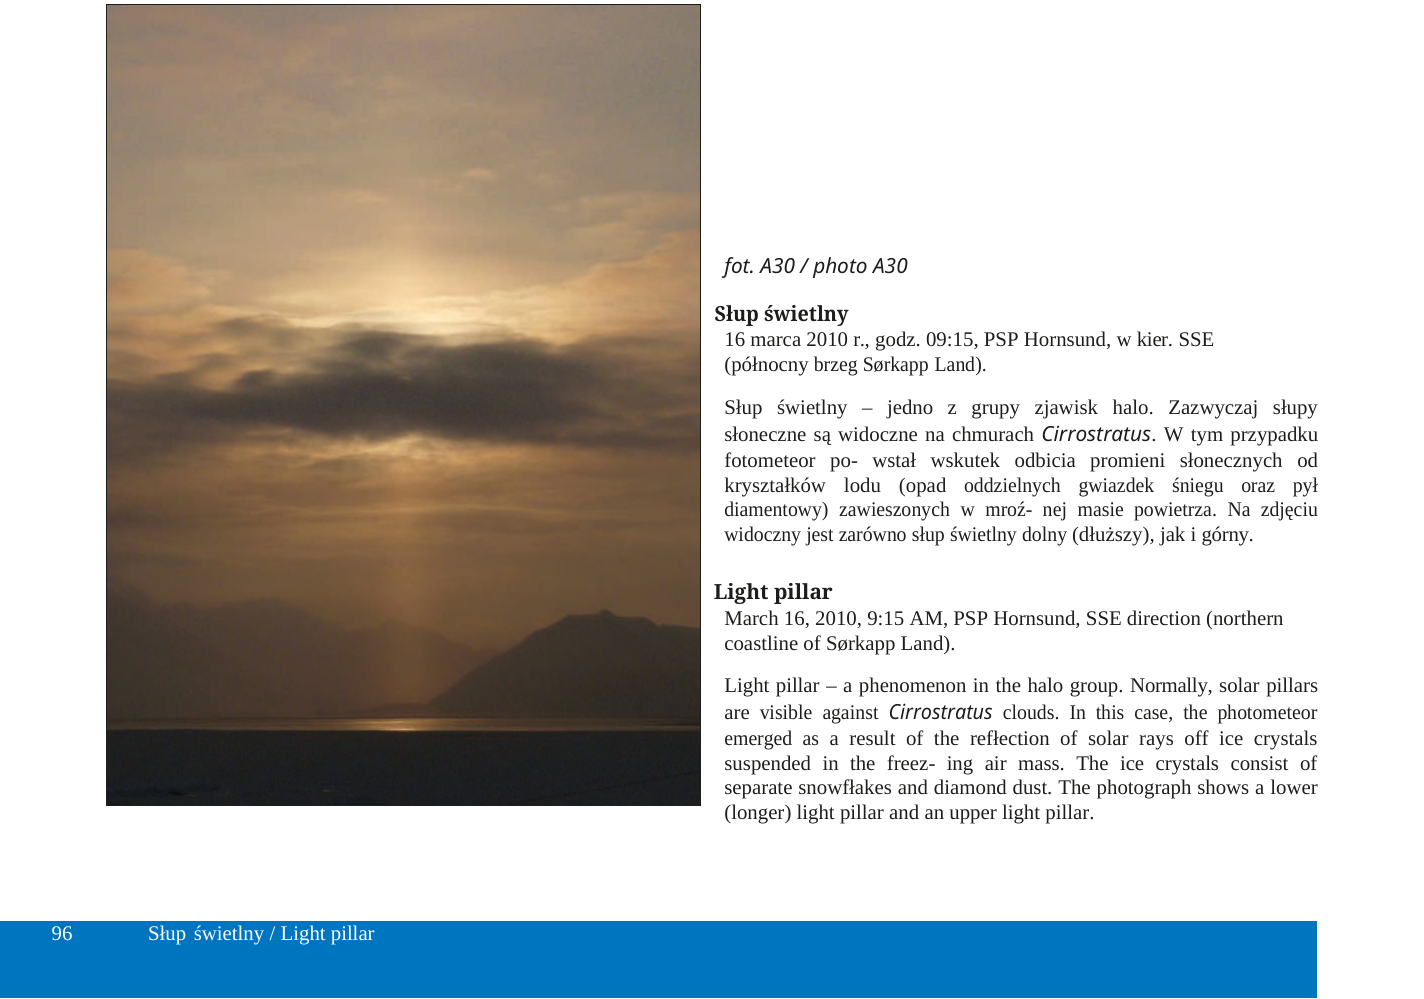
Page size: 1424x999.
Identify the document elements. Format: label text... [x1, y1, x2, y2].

subtitle Słup świetlny [701, 299, 1044, 327]
text March 16, 2010, 9:15 AM, PSP Hornsund, SSE direction (northern coastline of Sørkapp Land). [724, 606, 1286, 654]
text Light pillar – a phenomenon in the halo group. Normally, solar pillars are visible against Cirrostratus clouds. In this case, the photometeor emerged as a result of the refłection of solar rays off ice crystals suspended in the freez- ing air mass. The ice crystals consist of separate snowfłakes and diamond dust. The photograph shows a lower (longer) light pillar and an upper light pillar. [724, 673, 1318, 824]
subtitle Light pillar [701, 577, 1027, 606]
text Słup świetlny – jedno z grupy zjawisk halo. Zazwyczaj słupy słoneczne są widoczne na chmurach Cirrostratus. W tym przypadku fotometeor po- wstał wskutek odbicia promieni słonecznych od kryształków lodu (opad oddzielnych gwiazdek śniegu oraz pył diamentowy) zawieszonych w mroź- nej masie powietrza. Na zdjęciu widoczny jest zarówno słup świetlny dolny (dłuższy), jak i górny. [724, 394, 1318, 546]
text 16 marca 2010 r., godz. 09:15, PSP Hornsund, w kier. SSE (północny brzeg Sørkapp Land). [724, 327, 1290, 376]
text fot. A30 / photo A30 [724, 252, 1330, 280]
